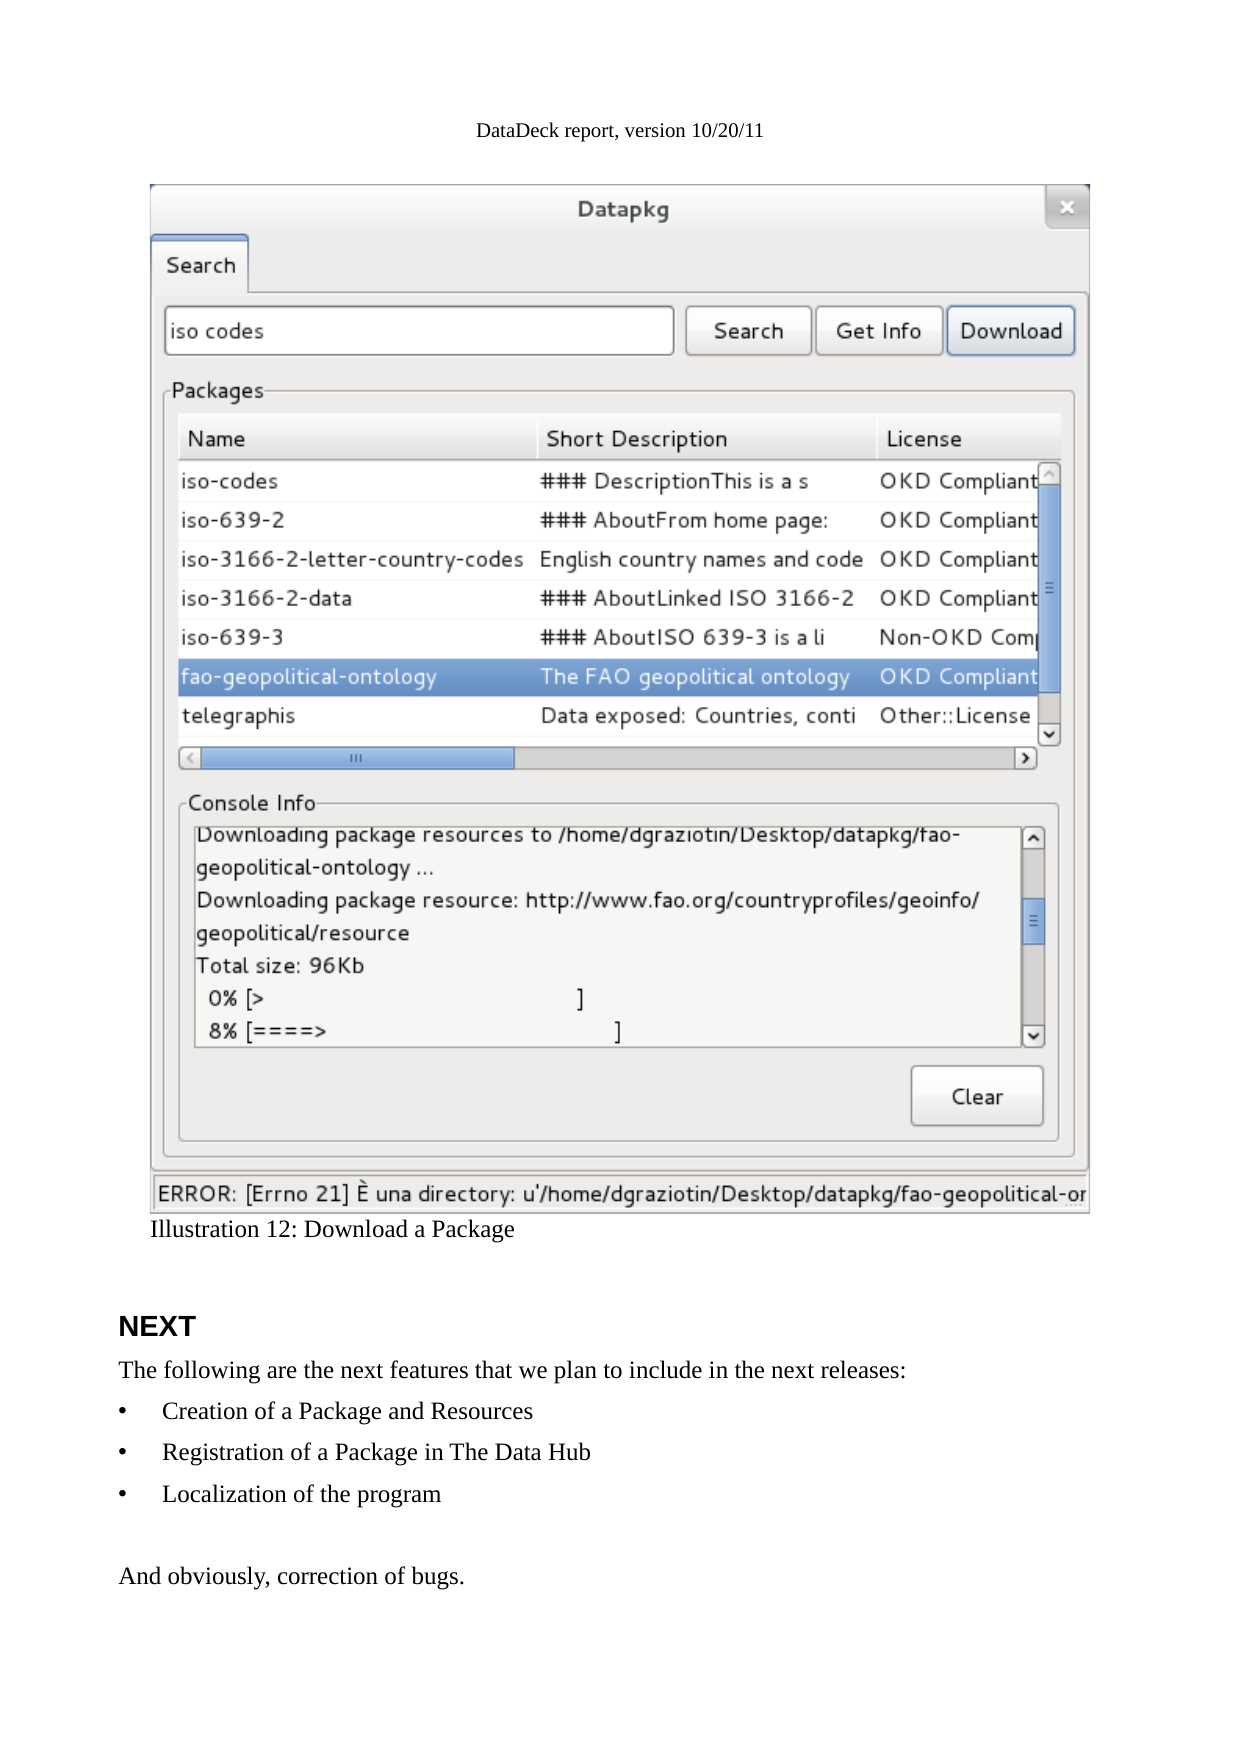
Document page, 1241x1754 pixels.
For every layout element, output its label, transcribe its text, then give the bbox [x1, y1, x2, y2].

subtitle NEXT [118, 1309, 1122, 1342]
list Creation of a Package and Resources [118, 1396, 1122, 1425]
list Localization of the program [118, 1479, 1122, 1507]
text Illustration : Download a Package [150, 1214, 1090, 1243]
list Registration of a Package in The Data Hub [118, 1437, 1122, 1466]
text The following are the next features that we plan to include in the next releases: [118, 1355, 1122, 1384]
picture [149, 184, 1091, 1214]
text And obviously, correction of bugs. [118, 1561, 1122, 1590]
